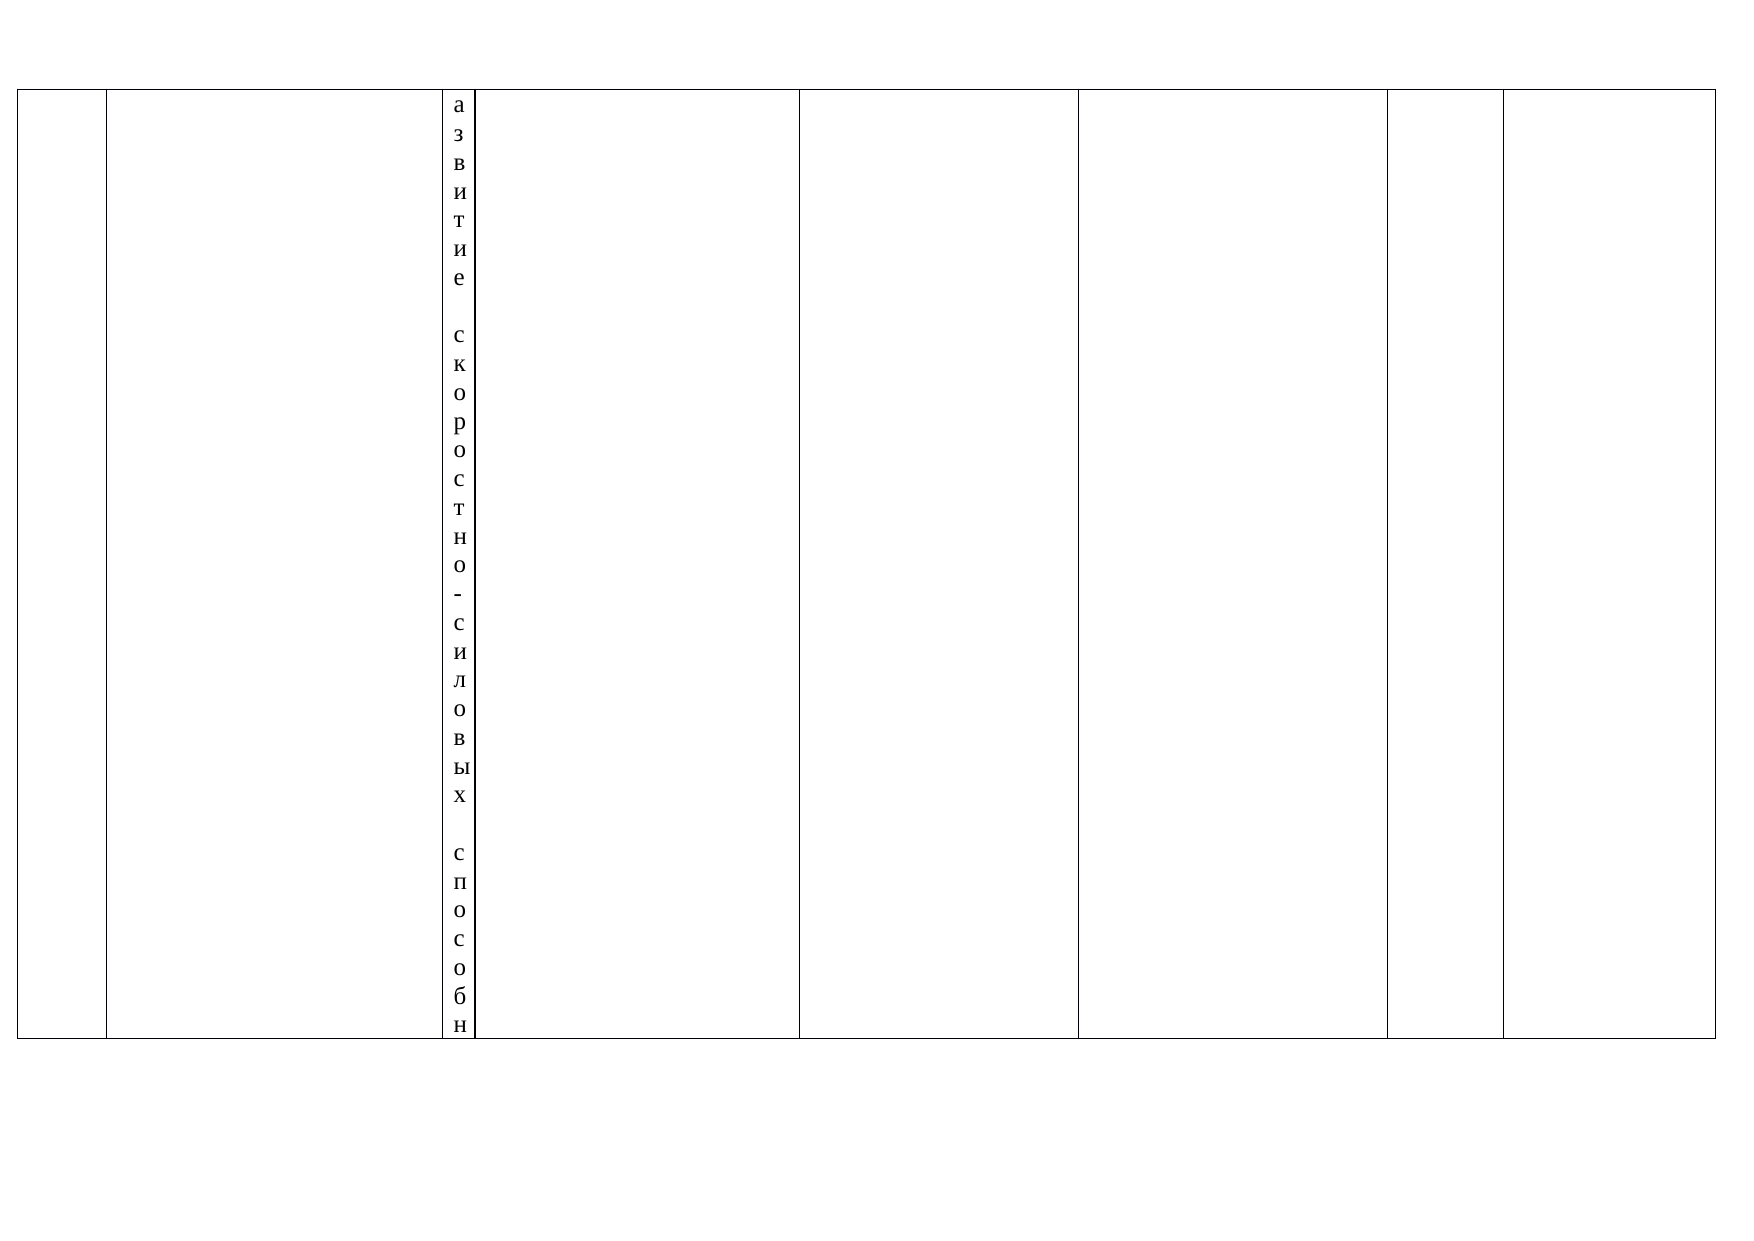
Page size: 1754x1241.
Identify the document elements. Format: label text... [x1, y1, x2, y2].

table_cell [1079, 90, 1387, 1038]
table_cell [476, 90, 799, 1038]
table_cell [18, 90, 106, 1038]
table_cell азвитие скоростно-силовых способн [443, 90, 474, 1038]
table_cell [800, 90, 1078, 1038]
table_cell [1388, 90, 1503, 1038]
table_cell [1504, 90, 1715, 1038]
table_cell [107, 90, 442, 1038]
